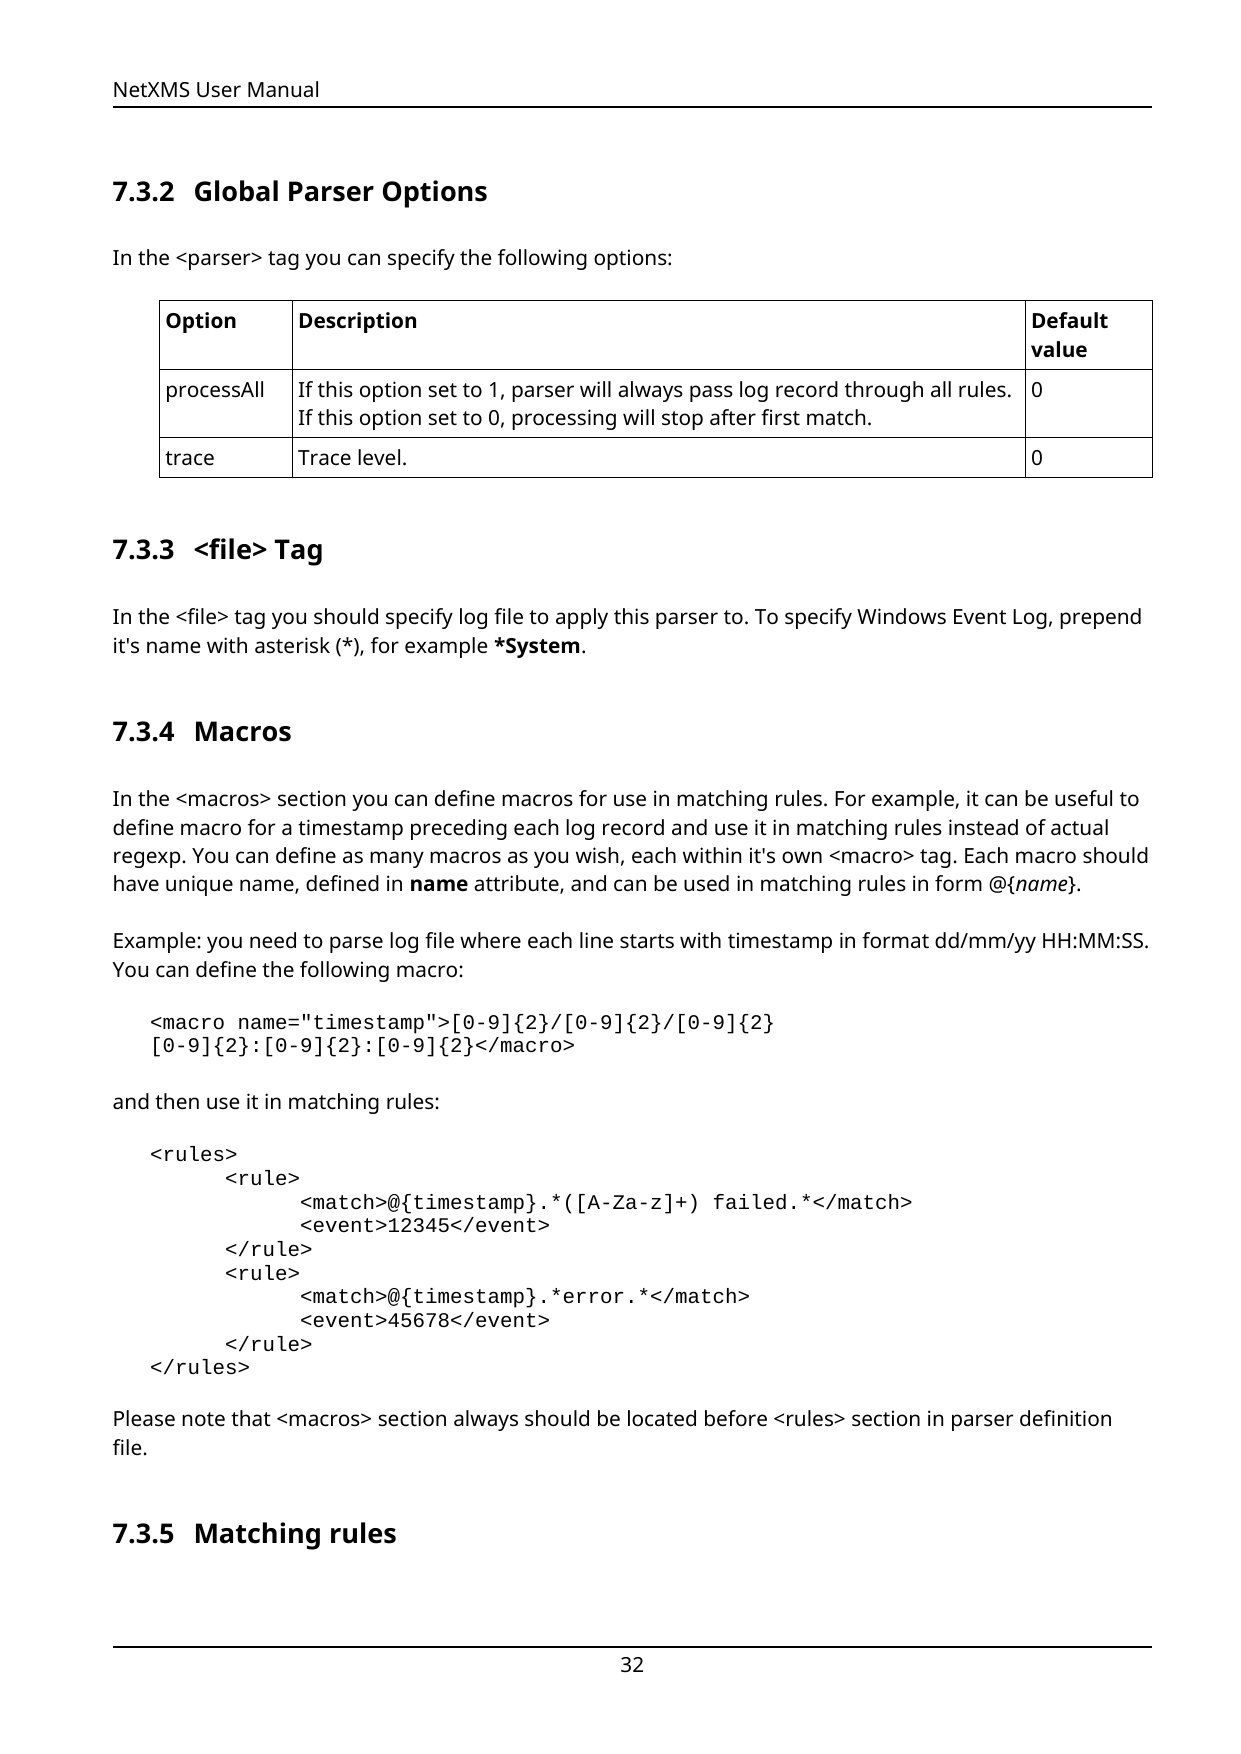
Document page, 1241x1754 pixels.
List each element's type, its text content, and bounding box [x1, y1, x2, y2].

table_cell trace [160, 438, 292, 477]
text </rules> [150, 1357, 1152, 1381]
subtitle Macros [112, 713, 1152, 749]
subtitle Global Parser Options [112, 172, 1152, 209]
text <macro name="timestamp">[0-9]{2}/[0-9]{2}/[0-9]{2} [0-9]{2}:[0-9]{2}:[0-9]{2}</macro> [150, 1012, 1152, 1059]
text <rule> [150, 1263, 1152, 1286]
text </rule> [150, 1239, 1152, 1263]
table_header Description [293, 301, 1025, 369]
text <event>45678</event> [150, 1310, 1152, 1333]
text In the <file> tag you should specify log file to apply this parser to. To specify Windows Event Log, prepend it's name with asterisk (*), for example *System. [112, 602, 1152, 659]
text In the <parser> tag you can specify the following options: [112, 243, 1152, 272]
table_header Option [160, 301, 292, 369]
text </rule> [150, 1333, 1152, 1357]
table_cell If this option set to 1, parser will always pass log record through all rules. If this option set to 0, processing will stop after first match. [293, 370, 1025, 437]
text <rule> [150, 1168, 1152, 1192]
table_cell 0 [1026, 438, 1152, 477]
subtitle <file> Tag [112, 531, 1152, 568]
table_header Default value [1026, 301, 1152, 369]
table_cell processAll [160, 370, 292, 437]
subtitle Matching rules [112, 1515, 1152, 1552]
text <rules> [150, 1144, 1152, 1168]
text <match>@{timestamp}.*([A-Za-z]+) failed.*</match> [150, 1192, 1152, 1215]
text <event>12345</event> [150, 1215, 1152, 1239]
text and then use it in matching rules: [112, 1087, 1152, 1116]
text <match>@{timestamp}.*error.*</match> [150, 1286, 1152, 1310]
table_cell 0 [1026, 370, 1152, 437]
text Example: you need to parse log file where each line starts with timestamp in format dd/mm/yy HH:MM:SS. You can define the following macro: [112, 926, 1152, 983]
text Please note that <macros> section always should be located before <rules> section in parser definition file. [112, 1404, 1152, 1461]
table_cell Trace level. [293, 438, 1025, 477]
text In the <macros> section you can define macros for use in matching rules. For example, it can be useful to define macro for a timestamp preceding each log record and use it in matching rules instead of actual regexp. You can define as many macros as you wish, each within it's own <macro> tag. Each macro should have unique name, defined in name attribute, and can be used in matching rules in form @{name}. [112, 784, 1152, 898]
